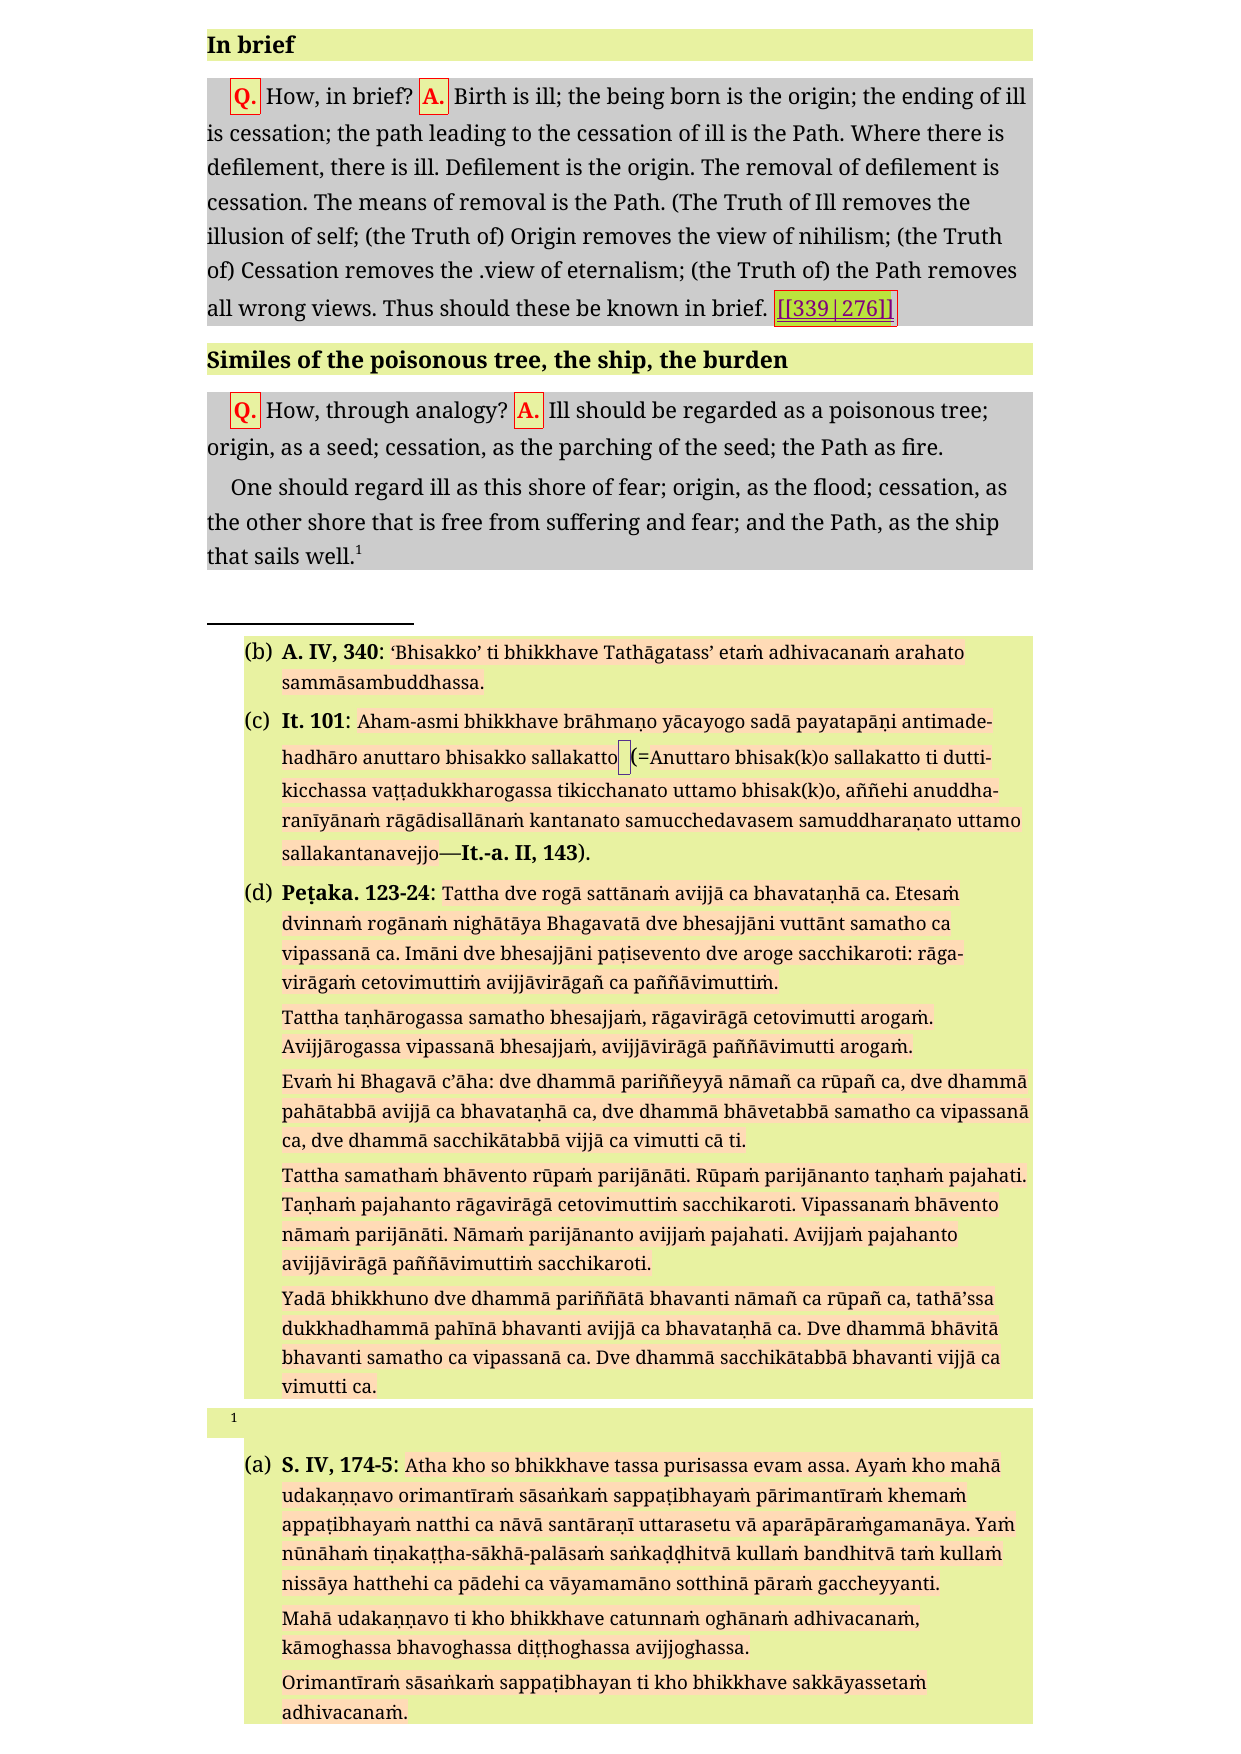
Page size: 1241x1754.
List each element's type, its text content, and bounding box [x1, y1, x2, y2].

subtitle In brief [207, 29, 1033, 61]
text Q. How, through analogy? A. Ill should be regarded as a poisonous tree; origin, as a seed; cessation, as the parching of the seed; the Path as fire. [207, 392, 1033, 462]
subtitle Similes of the poisonous tree, the ship, the burden [207, 343, 1033, 375]
text Q. How, in brief? A. Birth is ill; the being born is the origin; the ending of ill is cessation; the path leading to the cessation of ill is the Path. Where there is defilement, there is ill. Defilement is the origin. The removal of defilement is cessation. The means of removal is the Path. (The Truth of Ill removes the illusion of self; (the Truth of) Origin removes the view of nihilism; (the Truth of) Cessation removes the .view of eternalism; (the Truth of) the Path removes all wrong views. Thus should these be known in brief. [[339|276]] [207, 78, 1033, 326]
list S. IV, 174-5: Atha kho so bhikkhave tassa purisassa evam assa. Ayaṁ kho mahā udakaṇṇavo orimantīraṁ sāsaṅkaṁ sappaṭibhayaṁ pārimantīraṁ khemaṁ appaṭibhayaṁ natthi ca nāvā santāraṇī uttarasetu vā aparāpāraṁgamanāya. Yaṁ nūnāhaṁ tiṇakaṭṭha-sākhā-palāsaṁ saṅkaḍḍhitvā kullaṁ bandhitvā taṁ kullaṁ nissāya hatthehi ca pādehi ca vāyamamāno sotthinā pāraṁ gaccheyyanti. [244, 1449, 1033, 1596]
list A. IV, 340: ‘Bhisakko’ ti bhikkhave Tathāgatass’ etaṁ adhivacanaṁ arahato sammāsambuddhassa. [244, 636, 1033, 695]
list Tattha taṇhārogassa samatho bhesajjaṁ, rāgavirāgā cetovimutti arogaṁ. Avijjārogassa vipassanā bhesajjaṁ, avijjāvirāgā paññāvimutti arogaṁ. [244, 1004, 1033, 1059]
list Yadā bhikkhuno dve dhammā pariññātā bhavanti nāmañ ca rūpañ ca, tathā’ssa dukkhadhammā pahīnā bhavanti avijjā ca bhavataṇhā ca. Dve dhammā bhāvitā bhavanti samatho ca vipassanā ca. Dve dhammā sacchikātabbā bhavanti vijjā ca vimutti ca. [244, 1286, 1033, 1399]
list Orimantīraṁ sāsaṅkaṁ sappaṭibhayan ti kho bhikkhave sakkāyassetaṁ adhivacanaṁ. [244, 1670, 1033, 1724]
text One should regard ill as this shore of fear; origin, as the flood; cessation, as the other shore that is free from suffering and fear; and the Path, as the ship that sails well. [207, 472, 1033, 570]
list It. 101: Aham-asmi bhikkhave brāhmaṇo yācayogo sadā payatapāṇi antimade- hadhāro anuttaro bhisakko sallakatto (=Anuttaro bhisak(k)o sallakatto ti dutti- kicchassa vaṭṭadukkharogassa tikicchanato uttamo bhisak(k)o, aññehi anuddha- ranīyānaṁ rāgādisallānaṁ kantanato samucchedavasem samuddharaṇato uttamo sallakantanavejjo—It.-a. II, 143). [244, 704, 1033, 867]
list Evaṁ hi Bhagavā c’āha: dve dhammā pariññeyyā nāmañ ca rūpañ ca, dve dhammā pahātabbā avijjā ca bhavataṇhā ca, dve dhammā bhāvetabbā samatho ca vipassanā ca, dve dhammā sacchikātabbā vijjā ca vimutti cā ti. [244, 1069, 1033, 1153]
list Mahā udakaṇṇavo ti kho bhikkhave catunnaṁ oghānaṁ adhivacanaṁ, kāmoghassa bhavoghassa diṭṭhoghassa avijjoghassa. [244, 1605, 1033, 1660]
list Tattha samathaṁ bhāvento rūpaṁ parijānāti. Rūpaṁ parijānanto taṇhaṁ pajahati. Taṇhaṁ pajahanto rāgavirāgā cetovimuttiṁ sacchikaroti. Vipassanaṁ bhāvento nāmaṁ parijānāti. Nāmaṁ parijānanto avijjaṁ pajahati. Avijjaṁ pajahanto avijjāvirāgā paññāvimuttiṁ sacchikaroti. [244, 1162, 1033, 1276]
list Peṭaka. 123-24: Tattha dve rogā sattānaṁ avijjā ca bhavataṇhā ca. Etesaṁ dvinnaṁ rogānaṁ nighātāya Bhagavatā dve bhesajjāni vuttānt samatho ca vipassanā ca. Imāni dve bhesajjāni paṭisevento dve aroge sacchikaroti: rāga-virāgaṁ cetovimuttiṁ avijjāvirāgañ ca paññāvimuttiṁ. [244, 877, 1033, 994]
